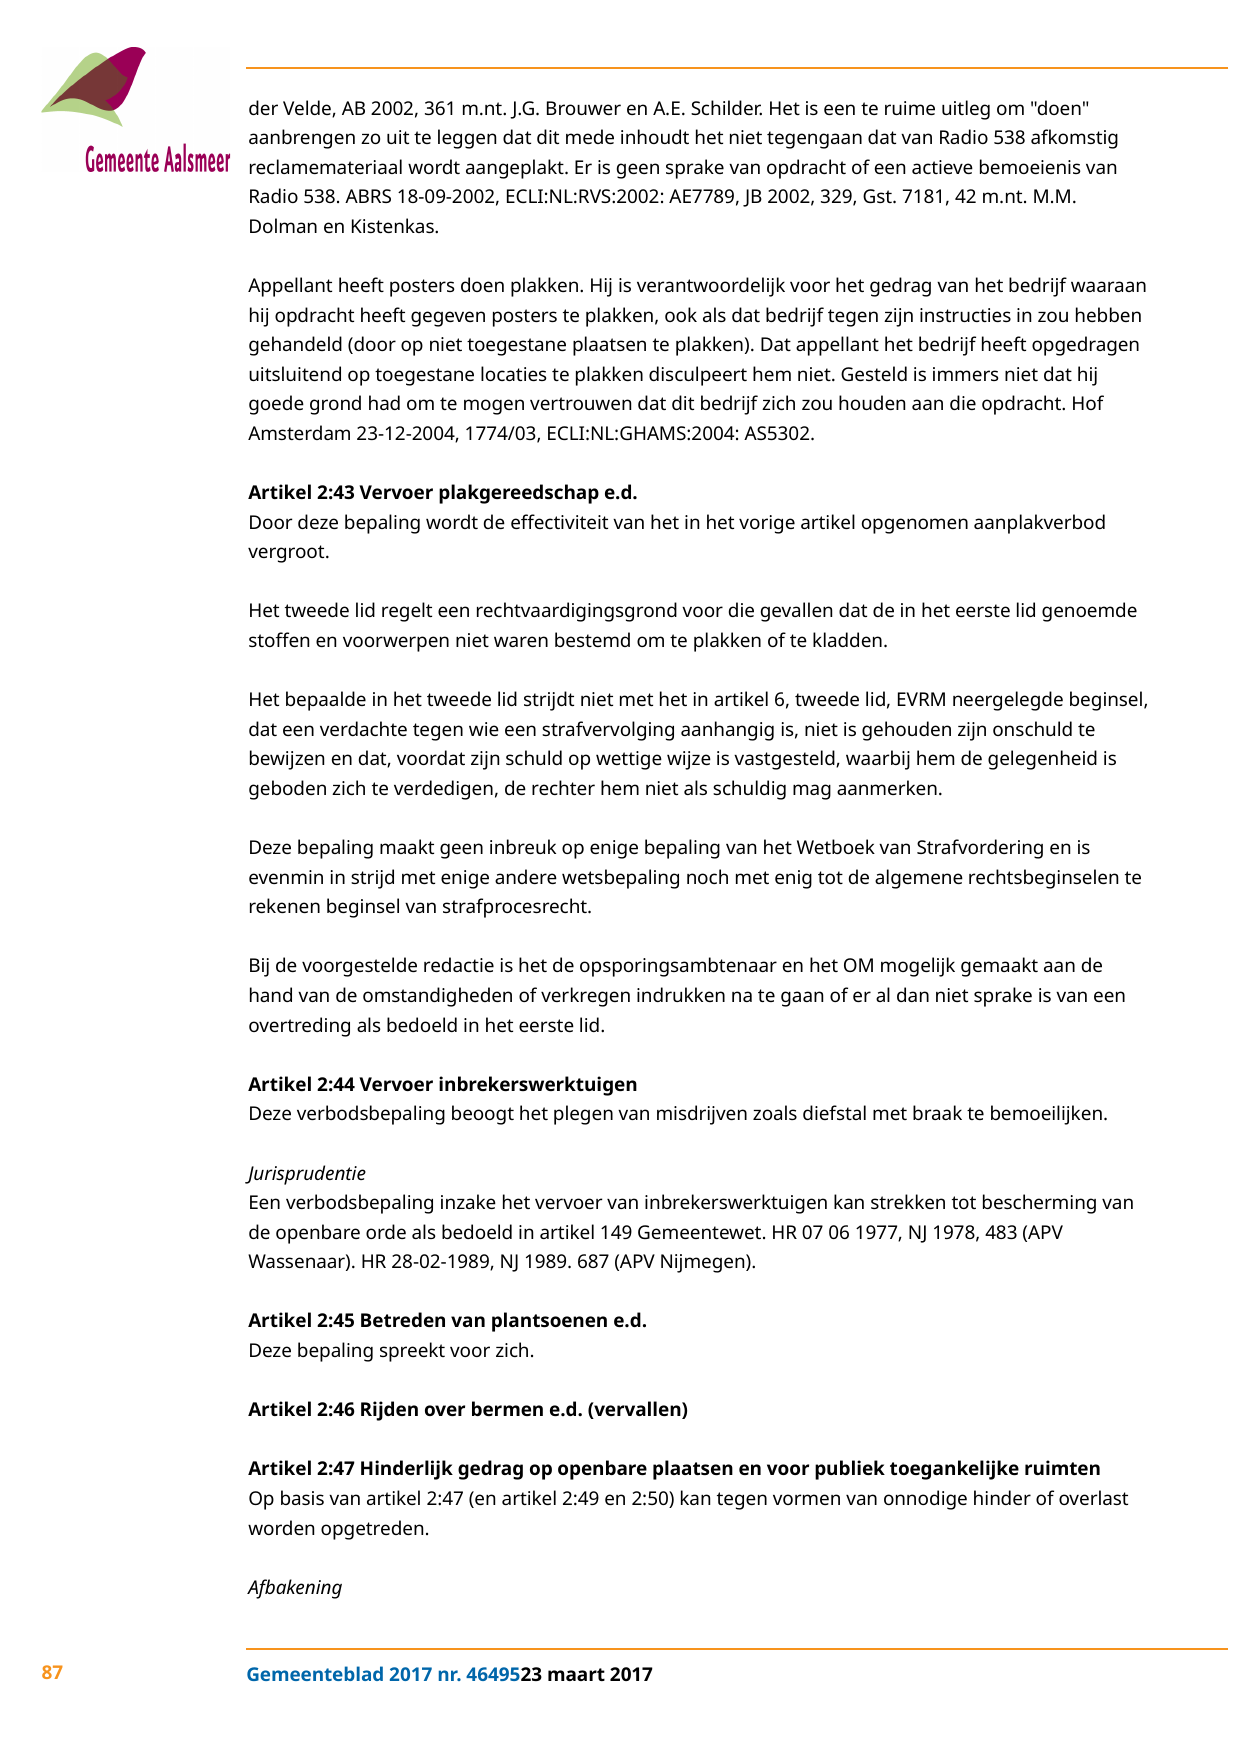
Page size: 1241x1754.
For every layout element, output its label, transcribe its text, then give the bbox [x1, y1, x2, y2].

text Artikel 2:45 Betreden van plantsoenen e.d. [248, 1308, 1152, 1333]
text Artikel 2:44 Vervoer inbrekerswerktuigen [248, 1071, 1152, 1097]
text Jurisprudentie [248, 1160, 1152, 1186]
text Deze bepaling spreekt voor zich. [248, 1337, 1152, 1363]
text Het tweede lid regelt een rechtvaardigingsgrond voor die gevallen dat de in het eerste lid genoemde stoffen en voorwerpen niet waren bestemd om te plakken of te kladden. [248, 598, 1152, 653]
text Deze bepaling maakt geen inbreuk op enige bepaling van het Wetboek van Strafvordering en is evenmin in strijd met enige andere wetsbepaling noch met enig tot de algemene rechtsbeginselen te rekenen beginsel van strafprocesrecht. [248, 834, 1152, 919]
text Artikel 2:47 Hinderlijk gedrag op openbare plaatsen en voor publiek toegankelijke ruimten [248, 1456, 1152, 1481]
text Door deze bepaling wordt de effectiviteit van het in het vorige artikel opgenomen aanplakverbod vergroot. [248, 509, 1152, 564]
text Artikel 2:43 Vervoer plakgereedschap e.d. [248, 479, 1152, 505]
text Appellant heeft posters doen plakken. Hij is verantwoordelijk voor het gedrag van het bedrijf waaraan hij opdracht heeft gegeven posters te plakken, ook als dat bedrijf tegen zijn instructies in zou hebben gehandeld (door op niet toegestane plaatsen te plakken). Dat appellant het bedrijf heeft opgedragen uitsluitend op toegestane locaties te plakken disculpeert hem niet. Gesteld is immers niet dat hij goede grond had om te mogen vertrouwen dat dit bedrijf zich zou houden aan die opdracht. Hof Amsterdam 23-12-2004, 1774/03, ECLI:NL:GHAMS:2004: AS5302. [248, 272, 1152, 446]
text Deze verbodsbepaling beoogt het plegen van misdrijven zoals diefstal met braak te bemoeilijken. [248, 1101, 1152, 1126]
text Een verbodsbepaling inzake het vervoer van inbrekerswerktuigen kan strekken tot bescherming van de openbare orde als bedoeld in artikel 149 Gemeentewet. HR 07 06 1977, NJ 1978, 483 (APV Wassenaar). HR 28-02-1989, NJ 1989. 687 (APV Nijmegen). [248, 1189, 1152, 1274]
text der Velde, AB 2002, 361 m.nt. J.G. Brouwer en A.E. Schilder. Het is een te ruime uitleg om "doen" aanbrengen zo uit te leggen dat dit mede inhoudt het niet tegengaan dat van Radio 538 afkomstig reclamemateriaal wordt aangeplakt. Er is geen sprake van opdracht of een actieve bemoeienis van Radio 538. ABRS 18-09-2002, ECLI:NL:RVS:2002: AE7789, JB 2002, 329, Gst. 7181, 42 m.nt. M.M. Dolman en Kistenkas. [248, 95, 1152, 239]
text Afbakening [248, 1574, 1152, 1600]
text Bij de voorgestelde redactie is het de opsporingsambtenaar en het OM mogelijk gemaakt aan de hand van de omstandigheden of verkregen indrukken na te gaan of er al dan niet sprake is van een overtreding als bedoeld in het eerste lid. [248, 953, 1152, 1038]
picture [41, 47, 231, 172]
text Op basis van artikel 2:47 (en artikel 2:49 en 2:50) kan tegen vormen van onnodige hinder of overlast worden opgetreden. [248, 1485, 1152, 1541]
text Het bepaalde in het tweede lid strijdt niet met het in artikel 6, tweede lid, EVRM neergelegde beginsel, dat een verdachte tegen wie een strafvervolging aanhangig is, niet is gehouden zijn onschuld te bewijzen en dat, voordat zijn schuld op wettige wijze is vastgesteld, waarbij hem de gelegenheid is geboden zich te verdedigen, de rechter hem niet als schuldig mag aanmerken. [248, 686, 1152, 801]
text Artikel 2:46 Rijden over bermen e.d. (vervallen) [248, 1396, 1152, 1422]
